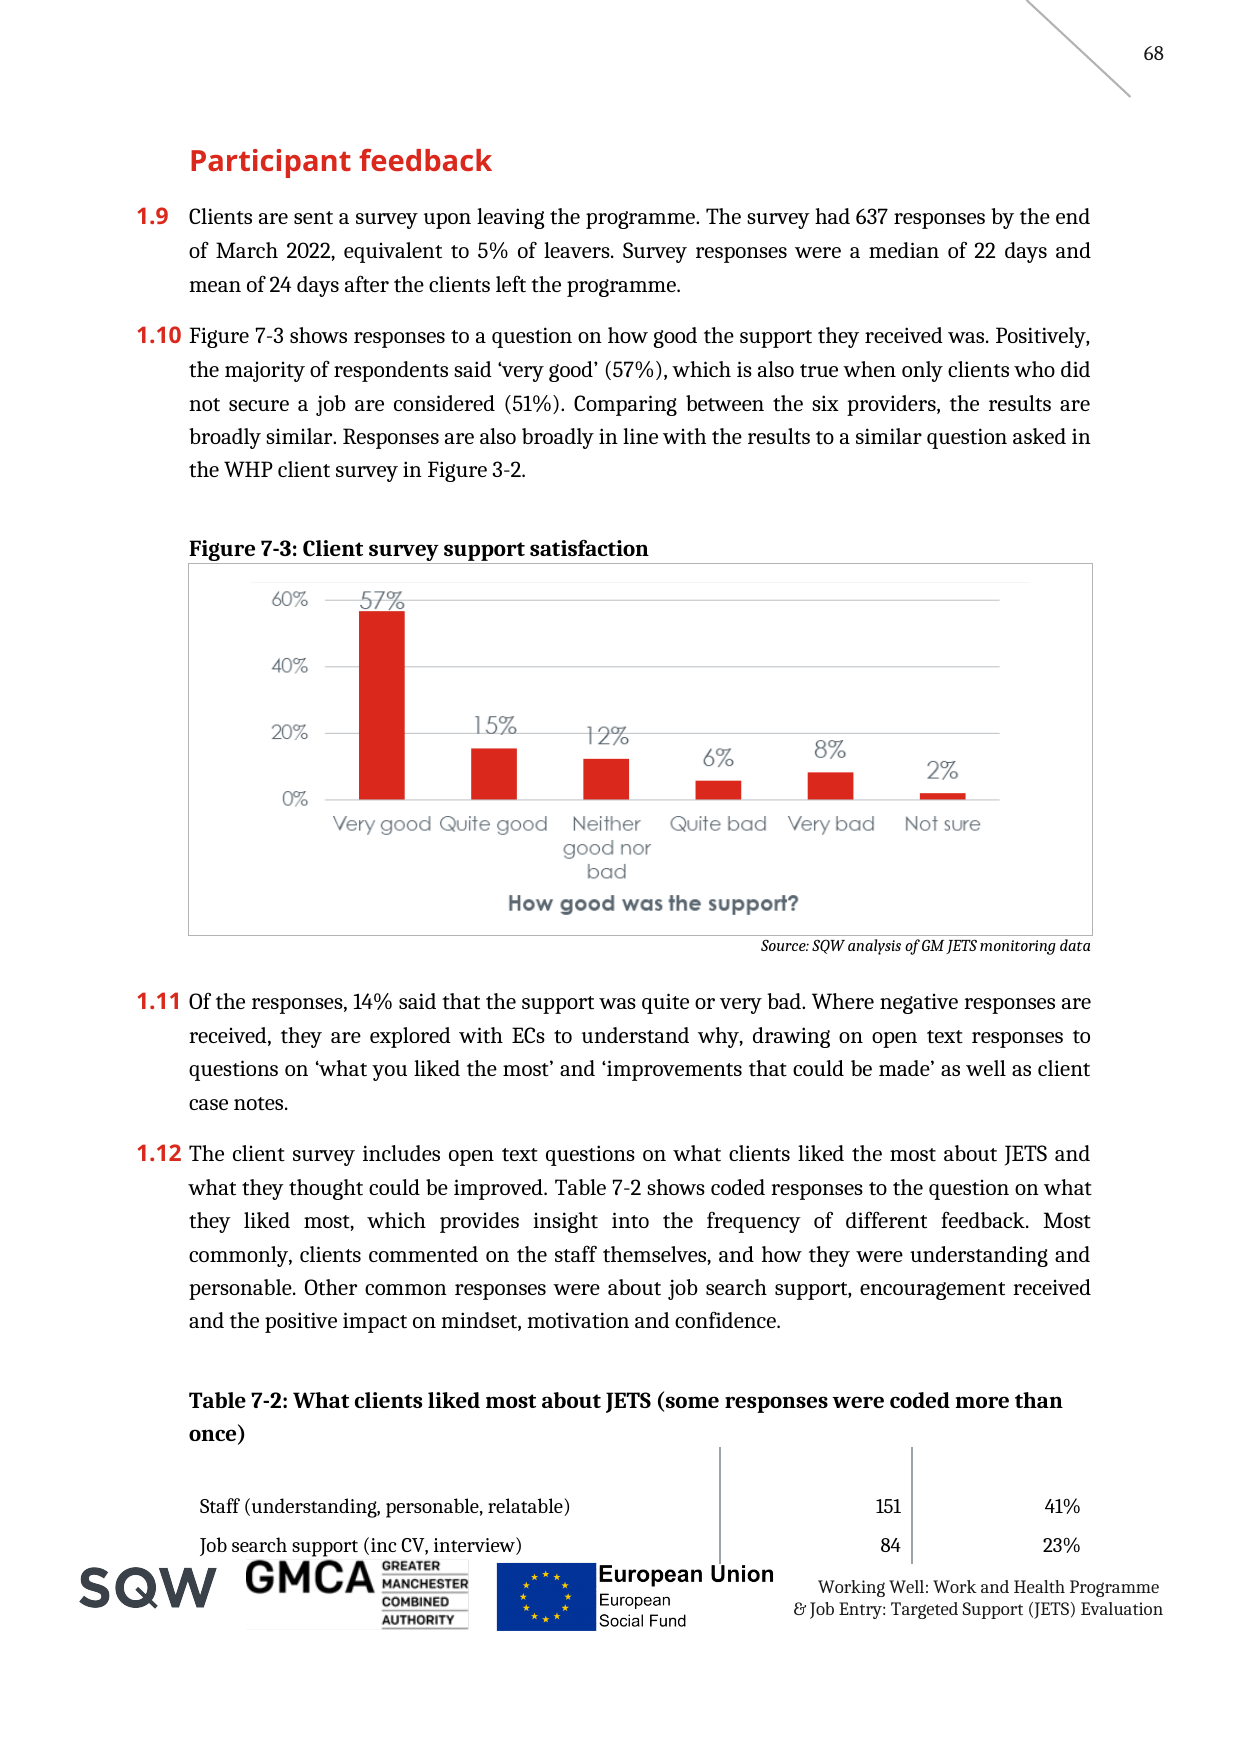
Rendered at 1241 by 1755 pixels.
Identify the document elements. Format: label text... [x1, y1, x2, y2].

list Figure 7‑3 shows responses to a question on how good the support they received was. Positively, the majority of respondents said ‘very good’ (57%), which is also true when only clients who did not secure a job are considered (51%). Comparing between the six providers, the results are broadly similar. Responses are also broadly in line with the results to a similar question asked in the WHP client survey in Figure 3‑2. [136, 317, 1093, 483]
table_header Coded responses [189, 1447, 719, 1486]
table_cell 41% [913, 1486, 1092, 1525]
table_header No. of responses [721, 1447, 911, 1486]
table_cell 84 [721, 1525, 911, 1564]
text Table 7‑2: What clients liked most about JETS (some responses were coded more than once) [189, 1380, 1093, 1447]
text Figure 7‑3: Client survey support satisfaction [189, 529, 1093, 563]
subtitle Participant feedback [189, 142, 1093, 179]
table_cell 151 [721, 1486, 911, 1525]
table_header [189, 564, 1092, 935]
list Of the responses, 14% said that the support was quite or very bad. Where negative responses are received, they are explored with ECs to understand why, drawing on open text responses to questions on ‘what you liked the most’ and ‘improvements that could be made’ as well as client case notes. [136, 982, 1093, 1116]
list Clients are sent a survey upon leaving the programme. The survey had 637 responses by the end of March 2022, equivalent to 5% of leavers. Survey responses were a median of 22 days and mean of 24 days after the clients left the programme. [136, 198, 1093, 298]
table_cell 23% [913, 1525, 1092, 1564]
table_cell Job search support (inc CV, interview) [189, 1525, 719, 1564]
list The client survey includes open text questions on what clients liked the most about JETS and what they thought could be improved. Table 7‑2 shows coded responses to the question on what they liked most, which provides insight into the frequency of different feedback. Most commonly, clients commented on the staff themselves, and how they were understanding and personable. Other common responses were about job search support, encouragement received and the positive impact on mindset, motivation and confidence. [136, 1134, 1093, 1334]
table_header % of responses [913, 1447, 1092, 1486]
table_cell Staff (understanding, personable, relatable) [189, 1486, 719, 1525]
text Source: SQW analysis of GM JETS monitoring data [189, 936, 1093, 955]
